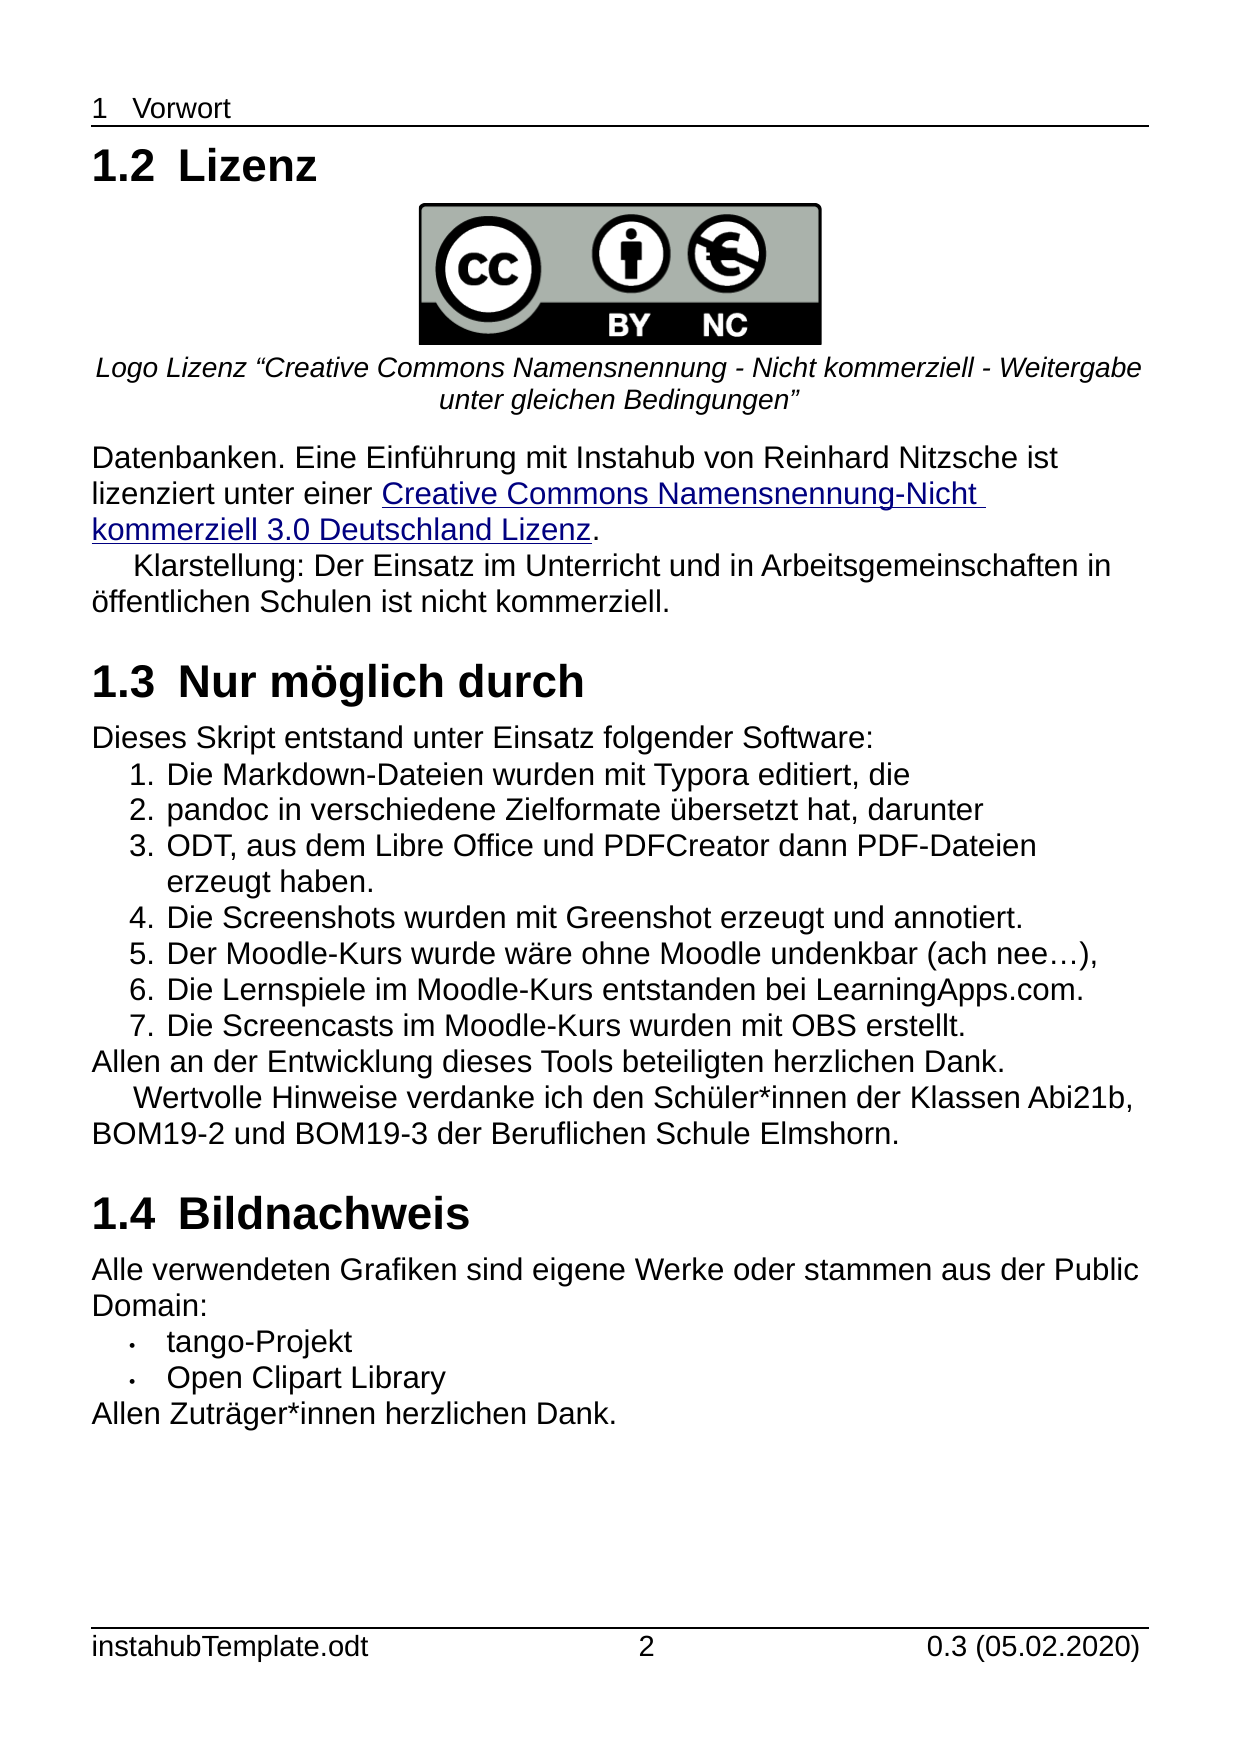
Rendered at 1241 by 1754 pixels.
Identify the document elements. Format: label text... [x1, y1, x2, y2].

list Die Lernspiele im Moodle-Kurs entstanden bei LearningApps.com. [129, 971, 1149, 1007]
subtitle Lizenz [91, 139, 1149, 192]
text Datenbanken. Eine Einführung mit Instahub von Reinhard Nitzsche ist lizenziert unter einer Creative Commons Namensnennung-Nicht kommerziell 3.0 Deutschland Lizenz. [91, 439, 1149, 547]
list pandoc in verschiedene Zielformate übersetzt hat, darunter [129, 791, 1149, 827]
text Allen Zuträger*innen herzlichen Dank. [91, 1395, 1149, 1431]
list Die Markdown-Dateien wurden mit Typora editiert, die [129, 756, 1149, 791]
list Die Screencasts im Moodle-Kurs wurden mit OBS erstellt. [129, 1007, 1149, 1043]
list Open Clipart Library [129, 1359, 1149, 1395]
picture [418, 203, 822, 345]
text Allen an der Entwicklung dieses Tools beteiligten herzlichen Dank. [91, 1043, 1149, 1079]
list tango-Projekt [129, 1323, 1149, 1359]
list ODT, aus dem Libre Office und PDFCreator dann PDF-Dateien erzeugt haben. [129, 827, 1149, 899]
text Alle verwendeten Grafiken sind eigene Werke oder stammen aus der Public Domain: [91, 1251, 1149, 1323]
list Die Screenshots wurden mit Greenshot erzeugt und annotiert. [129, 899, 1149, 935]
subtitle Nur möglich durch [91, 654, 1149, 707]
text Klarstellung: Der Einsatz im Unterricht und in Arbeitsgemeinschaften in öffentlichen Schulen ist nicht kommerziell. [91, 547, 1149, 619]
list Der Moodle-Kurs wurde wäre ohne Moodle undenkbar (ach nee…), [129, 935, 1149, 971]
text Wertvolle Hinweise verdanke ich den Schüler*innen der Klassen Abi21b, BOM19-2 und BOM19-3 der Beruflichen Schule Elmshorn. [91, 1079, 1149, 1151]
subtitle Bildnachweis [91, 1186, 1149, 1239]
text Dieses Skript entstand unter Einsatz folgender Software: [91, 719, 1149, 756]
text Logo Lizenz “Creative Commons Namensnennung - Nicht kommerziell - Weitergabe unter gleichen Bedingungen” [91, 351, 1149, 416]
